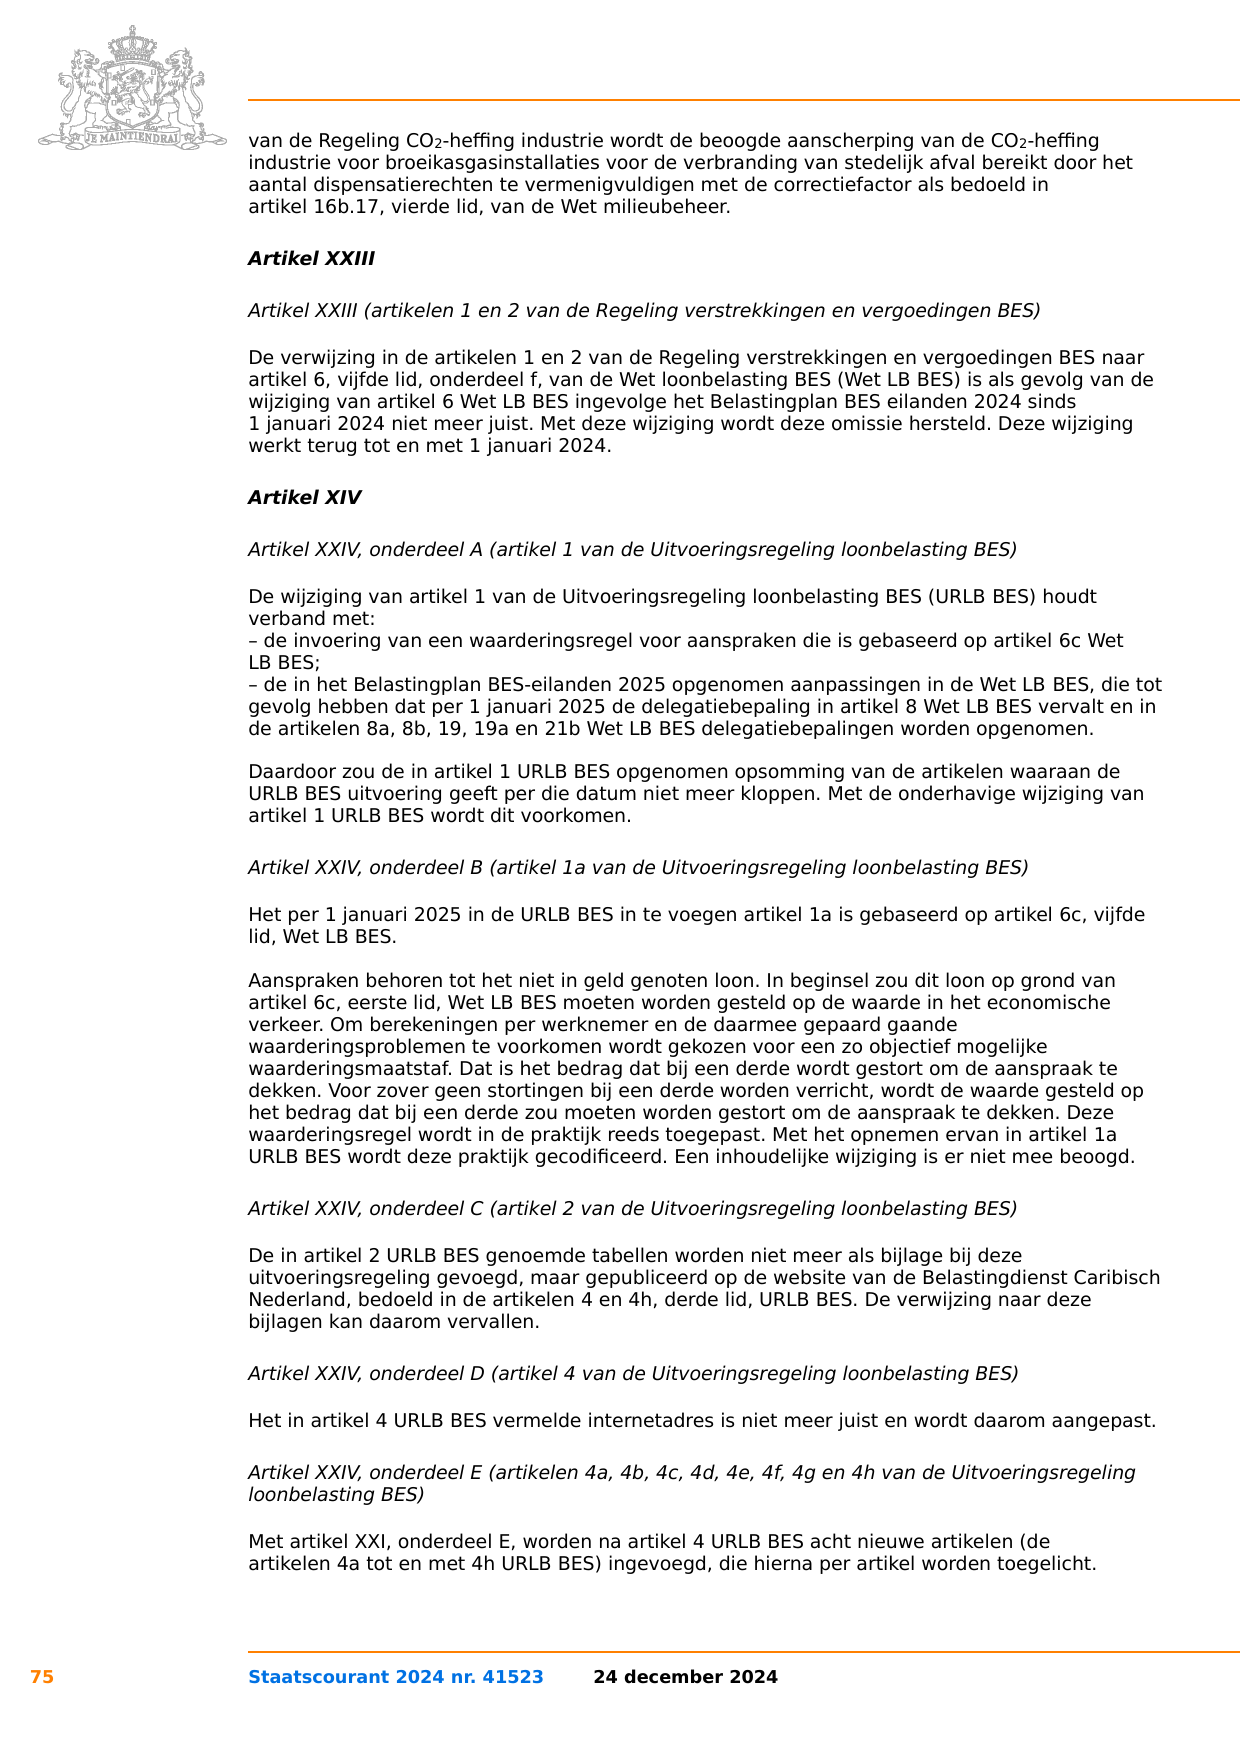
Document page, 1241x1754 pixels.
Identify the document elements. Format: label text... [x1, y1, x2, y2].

text van de Regeling CO2-heffing industrie wordt de beoogde aanscherping van de CO2-heffing industrie voor broeikasgasinstallaties voor de verbranding van stedelijk afval bereikt door het aantal dispensatierechten te vermenigvuldigen met de correctiefactor als bedoeld in artikel 16b.17, vierde lid, van de Wet milieubeheer. [248, 130, 1163, 218]
subtitle Artikel XXIV, onderdeel D (artikel 4 van de Uitvoeringsregeling loonbelasting BES) [248, 1363, 1163, 1385]
subtitle Artikel XXIV, onderdeel C (artikel 2 van de Uitvoeringsregeling loonbelasting BES) [248, 1198, 1163, 1220]
subtitle Artikel XXIII [248, 248, 1163, 270]
subtitle Artikel XXIV, onderdeel B (artikel 1a van de Uitvoeringsregeling loonbelasting BES) [248, 857, 1163, 879]
text De wijziging van artikel 1 van de Uitvoeringsregeling loonbelasting BES (URLB BES) houdt verband met: [248, 586, 1163, 629]
text Aanspraken behoren tot het niet in geld genoten loon. In beginsel zou dit loon op grond van artikel 6c, eerste lid, Wet LB BES moeten worden gesteld op de waarde in het economische verkeer. Om berekeningen per werknemer en de daarmee gepaard gaande waarderingsproblemen te voorkomen wordt gekozen voor een zo objectief mogelijke waarderingsmaatstaf. Dat is het bedrag dat bij een derde wordt gestort om de aanspraak te dekken. Voor zover geen stortingen bij een derde worden verricht, wordt de waarde gesteld op het bedrag dat bij een derde zou moeten worden gestort om de aanspraak te dekken. Deze waarderingsregel wordt in de praktijk reeds toegepast. Met het opnemen ervan in artikel 1a URLB BES wordt deze praktijk gecodificeerd. Een inhoudelijke wijziging is er niet mee beoogd. [248, 970, 1163, 1168]
text De verwijzing in de artikelen 1 en 2 van de Regeling verstrekkingen en vergoedingen BES naar artikel 6, vijfde lid, onderdeel f, van de Wet loonbelasting BES (Wet LB BES) is als gevolg van de wijziging van artikel 6 Wet LB BES ingevolge het Belastingplan BES eilanden 2024 sinds 1 januari 2024 niet meer juist. Met deze wijziging wordt deze omissie hersteld. Deze wijziging werkt terug tot en met 1 januari 2024. [248, 347, 1163, 457]
text De in artikel 2 URLB BES genoemde tabellen worden niet meer als bijlage bij deze uitvoeringsregeling gevoegd, maar gepubliceerd op de website van de Belastingdienst Caribisch Nederland, bedoeld in de artikelen 4 en 4h, derde lid, URLB BES. De verwijzing naar deze bijlagen kan daarom vervallen. [248, 1245, 1163, 1333]
subtitle Artikel XXIII (artikelen 1 en 2 van de Regeling verstrekkingen en vergoedingen BES) [248, 300, 1163, 322]
text Daardoor zou de in artikel 1 URLB BES opgenomen opsomming van de artikelen waaraan de URLB BES uitvoering geeft per die datum niet meer kloppen. Met de onderhavige wijziging van artikel 1 URLB BES wordt dit voorkomen. [248, 761, 1163, 827]
subtitle Artikel XXIV, onderdeel E (artikelen 4a, 4b, 4c, 4d, 4e, 4f, 4g en 4h van de Uitvoeringsregeling loonbelasting BES) [248, 1462, 1163, 1506]
subtitle Artikel XIV [248, 487, 1163, 509]
subtitle Artikel XXIV, onderdeel A (artikel 1 van de Uitvoeringsregeling loonbelasting BES) [248, 539, 1163, 561]
text Het in artikel 4 URLB BES vermelde internetadres is niet meer juist en wordt daarom aangepast. [248, 1410, 1163, 1432]
text – de invoering van een waarderingsregel voor aanspraken die is gebaseerd op artikel 6c Wet LB BES; [248, 629, 1163, 673]
text Met artikel XXI, onderdeel E, worden na artikel 4 URLB BES acht nieuwe artikelen (de artikelen 4a tot en met 4h URLB BES) ingevoegd, die hierna per artikel worden toegelicht. [248, 1531, 1163, 1575]
text Het per 1 januari 2025 in de URLB BES in te voegen artikel 1a is gebaseerd op artikel 6c, vijfde lid, Wet LB BES. [248, 904, 1163, 948]
picture [38, 25, 227, 150]
text – de in het Belastingplan BES-eilanden 2025 opgenomen aanpassingen in de Wet LB BES, die tot gevolg hebben dat per 1 januari 2025 de delegatiebepaling in artikel 8 Wet LB BES vervalt en in de artikelen 8a, 8b, 19, 19a en 21b Wet LB BES delegatiebepalingen worden opgenomen. [248, 673, 1163, 739]
